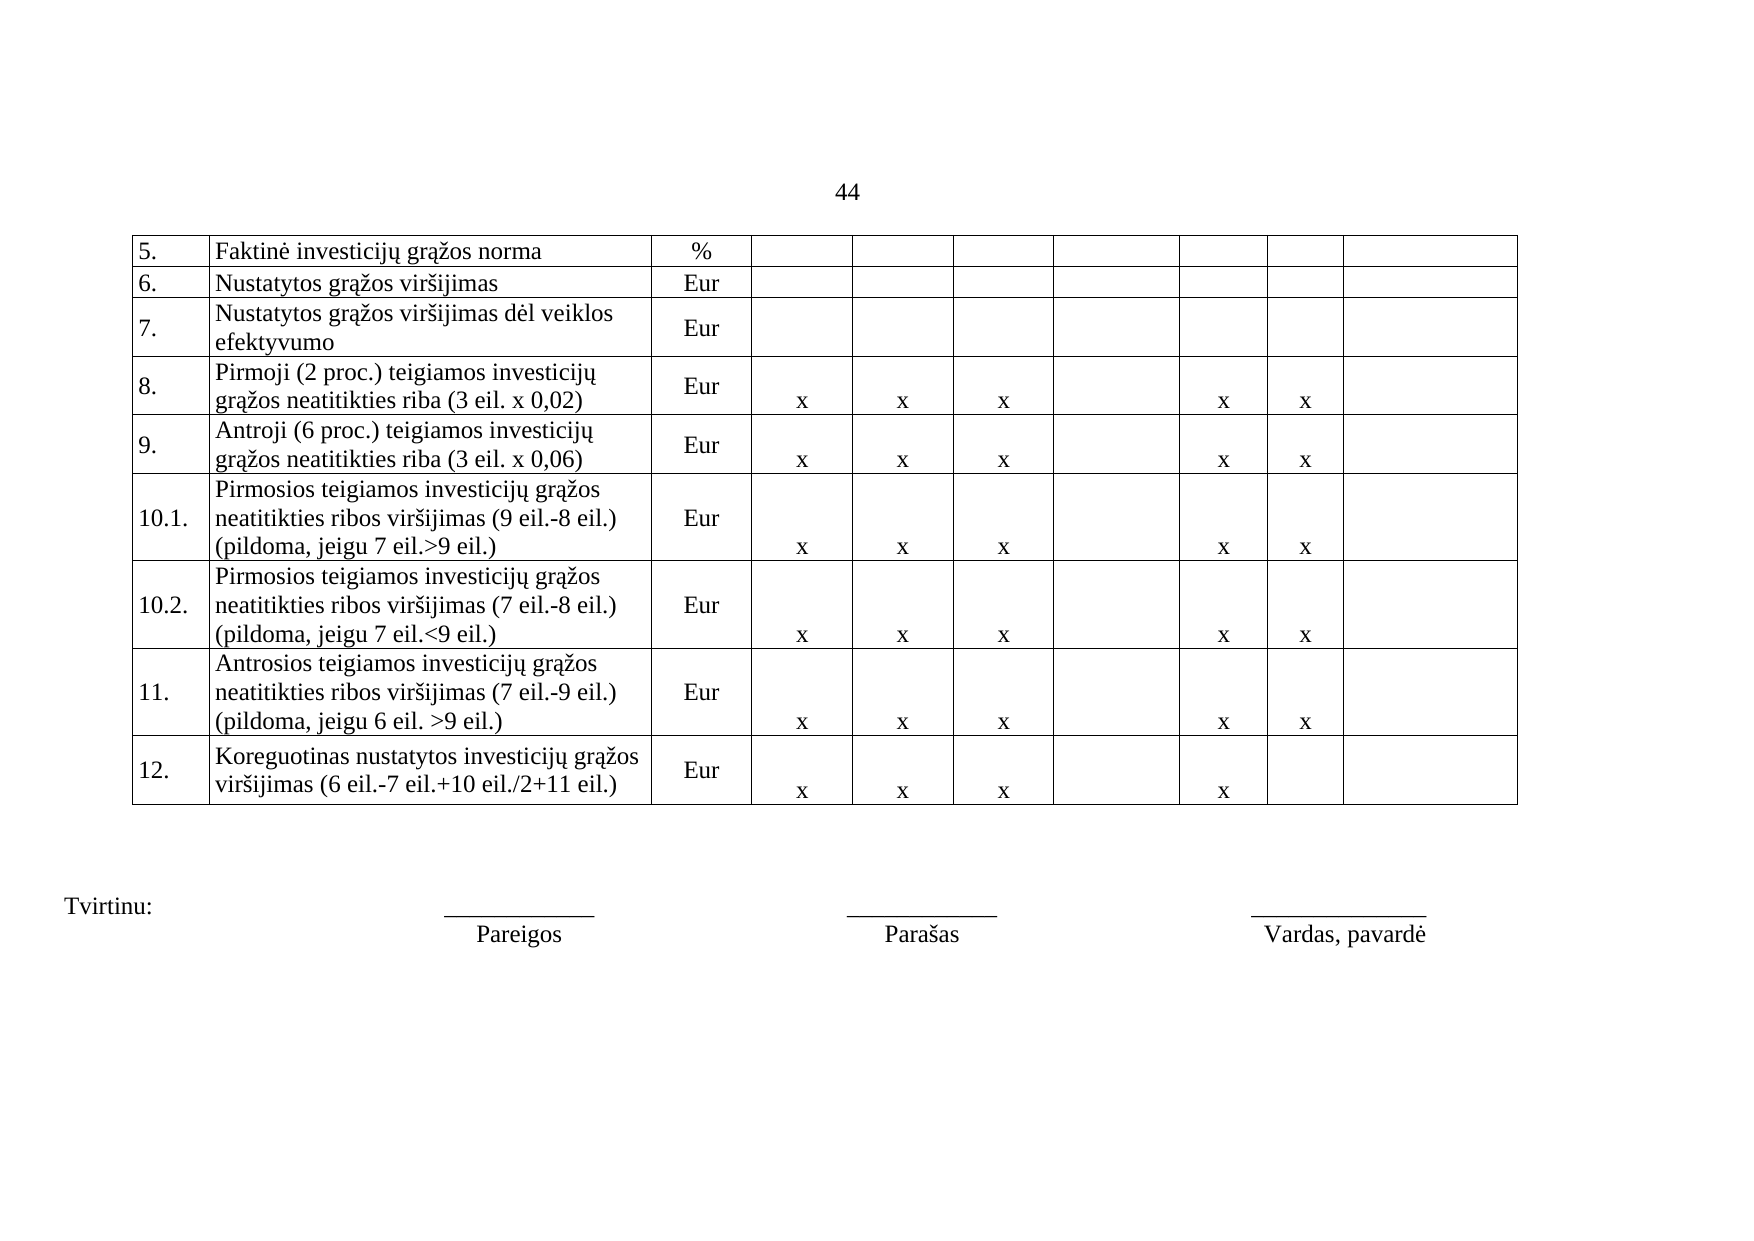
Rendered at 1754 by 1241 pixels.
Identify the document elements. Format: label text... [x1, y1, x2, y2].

table_cell [1268, 736, 1343, 803]
table_cell x [752, 357, 852, 414]
table_cell 5. [133, 236, 209, 266]
table_cell [1054, 267, 1179, 297]
table_cell 10.2. [133, 561, 209, 647]
table_cell x [1268, 357, 1343, 414]
table_cell [1180, 236, 1267, 266]
table_cell x [954, 649, 1053, 735]
table_cell [1054, 357, 1179, 414]
table_cell [1344, 474, 1517, 560]
table_cell Eur [652, 736, 751, 803]
table_cell [236, 948, 512, 977]
table_cell x [954, 474, 1053, 560]
table_cell Eur [652, 561, 751, 647]
table_cell ______________ Vardas, pavardė [1092, 805, 1431, 948]
table_cell x [1180, 474, 1267, 560]
table_cell Eur [652, 267, 751, 297]
table_cell x [1180, 649, 1267, 735]
table_cell [59, 266, 132, 297]
table_cell x [853, 736, 953, 803]
table_cell [1344, 649, 1517, 735]
table_cell x [954, 736, 1053, 803]
table_cell [1344, 236, 1517, 266]
table_cell Pirmoji (2 proc.) teigiamos investicijų grąžos neatitikties riba (3 eil. x 0,02) [210, 357, 651, 414]
table_cell [1344, 298, 1517, 356]
table_cell [1268, 298, 1343, 356]
table_cell [59, 735, 132, 803]
table_cell 12. [133, 736, 209, 803]
table_cell x [954, 357, 1053, 414]
table_cell x [752, 415, 852, 473]
table_cell 11. [133, 649, 209, 735]
table_cell % [652, 236, 751, 266]
table_cell [954, 236, 1053, 266]
table_cell [752, 298, 852, 356]
table_cell x [752, 561, 852, 647]
table_cell [1344, 561, 1517, 647]
table_cell x [1180, 736, 1267, 803]
table_cell [1054, 649, 1179, 735]
table_cell x [853, 415, 953, 473]
table_cell [752, 267, 852, 297]
table_cell [1268, 267, 1343, 297]
table_cell x [1180, 415, 1267, 473]
table_cell Antroji (6 proc.) teigiamos investicijų grąžos neatitikties riba (3 eil. x 0,06) [210, 415, 651, 473]
table_cell [1510, 948, 1517, 977]
table_cell x [752, 736, 852, 803]
table_cell Nustatytos grąžos viršijimas dėl veiklos efektyvumo [210, 298, 651, 356]
table_cell [1054, 415, 1179, 473]
table_cell Eur [652, 357, 751, 414]
table_cell [59, 414, 132, 473]
table_cell Tvirtinu: [59, 804, 287, 948]
table_cell [1344, 736, 1517, 803]
table_cell Eur [652, 298, 751, 356]
table_cell [59, 356, 132, 414]
table_cell [1344, 267, 1517, 297]
table_cell x [1268, 415, 1343, 473]
table_cell ____________ Parašas [752, 805, 1092, 948]
table_cell x [954, 415, 1053, 473]
table_cell [1268, 236, 1343, 266]
table_cell [59, 948, 133, 977]
table_cell [210, 948, 236, 977]
table_cell [1180, 267, 1267, 297]
table_cell [59, 648, 132, 735]
table_cell Eur [652, 415, 751, 473]
table_cell [1344, 415, 1517, 473]
table_cell x [1268, 474, 1343, 560]
table_cell Eur [652, 649, 751, 735]
table_cell [954, 267, 1053, 297]
table_cell [752, 236, 852, 266]
table_cell [59, 560, 132, 647]
table_cell Nustatytos grąžos viršijimas [210, 267, 651, 297]
table_cell x [853, 561, 953, 647]
table_cell 10.1. [133, 474, 209, 560]
table_cell Eur [652, 474, 751, 560]
table_cell 7. [133, 298, 209, 356]
table_cell [853, 236, 953, 266]
table_cell Pirmosios teigiamos investicijų grąžos neatitikties ribos viršijimas (9 eil.-8 eil.) (pildoma, jeigu 7 eil.>9 eil.) [210, 474, 651, 560]
table_cell [853, 298, 953, 356]
table_cell [1054, 561, 1179, 647]
table_cell x [1268, 561, 1343, 647]
table_cell [1344, 357, 1517, 414]
table_cell Antrosios teigiamos investicijų grąžos neatitikties ribos viršijimas (7 eil.-9 eil.) (pildoma, jeigu 6 eil. >9 eil.) [210, 649, 651, 735]
table_cell x [752, 649, 852, 735]
table_cell 8. [133, 357, 209, 414]
table_cell [512, 948, 1092, 977]
table_cell [59, 297, 132, 356]
table_cell [59, 235, 132, 266]
table_cell Pirmosios teigiamos investicijų grąžos neatitikties ribos viršijimas (7 eil.-8 eil.) (pildoma, jeigu 7 eil.<9 eil.) [210, 561, 651, 647]
table_cell [1092, 948, 1510, 977]
table_cell [1510, 805, 1517, 948]
table_cell [1054, 474, 1179, 560]
table_cell [133, 948, 210, 977]
table_cell [853, 267, 953, 297]
table_cell 9. [133, 415, 209, 473]
table_cell [1054, 236, 1179, 266]
table_cell ____________ Pareigos [287, 805, 752, 948]
table_cell [1180, 298, 1267, 356]
table_cell x [1180, 561, 1267, 647]
table_cell x [752, 474, 852, 560]
table_cell [954, 298, 1053, 356]
table_cell x [954, 561, 1053, 647]
table_cell x [1268, 649, 1343, 735]
table_cell [1054, 298, 1179, 356]
table_cell Faktinė investicijų grąžos norma [210, 236, 651, 266]
table_cell x [1180, 357, 1267, 414]
table_cell Koreguotinas nustatytos investicijų grąžos viršijimas (6 eil.-7 eil.+10 eil./2+11 eil.) [210, 736, 651, 803]
table_cell 6. [133, 267, 209, 297]
table_cell x [853, 357, 953, 414]
table_cell [59, 473, 132, 560]
table_cell [1054, 736, 1179, 803]
table_cell x [853, 474, 953, 560]
table_cell x [853, 649, 953, 735]
table_cell [1431, 805, 1510, 948]
